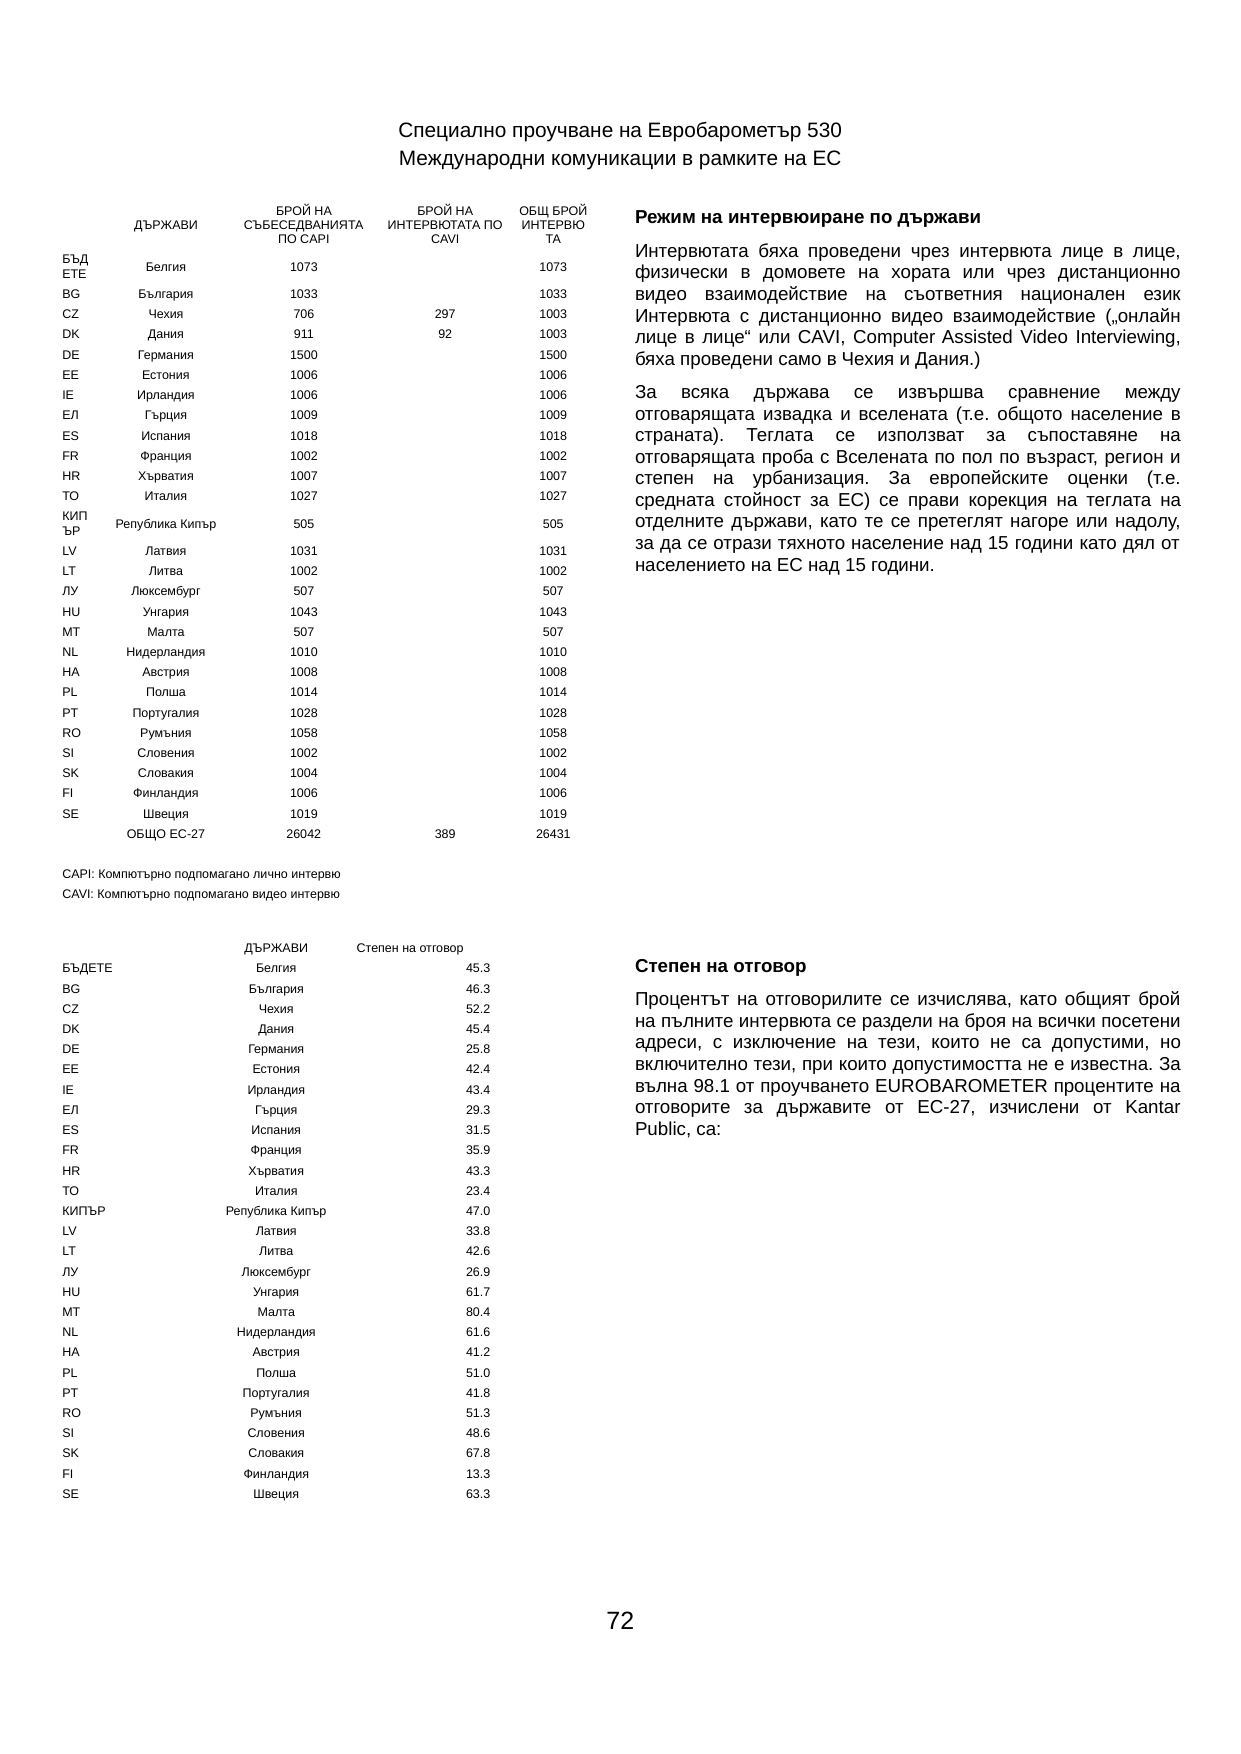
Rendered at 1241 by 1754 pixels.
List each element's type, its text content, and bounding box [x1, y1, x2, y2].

table_cell [374, 486, 516, 506]
table_cell Испания [99, 425, 233, 446]
table_cell FR [59, 446, 98, 466]
table_cell [374, 804, 516, 824]
table_cell [374, 844, 516, 864]
table_cell [374, 365, 516, 385]
table_cell 1006 [516, 385, 591, 405]
table_cell 61,7 [354, 1281, 493, 1302]
table_cell [374, 581, 516, 601]
table_cell Унгария [199, 1281, 353, 1302]
table_cell 1007 [516, 466, 591, 486]
table_cell 1028 [233, 703, 374, 723]
table_cell 48,6 [354, 1423, 493, 1443]
table_cell Италия [99, 486, 233, 506]
table_cell 45,3 [354, 958, 493, 978]
table_cell 1006 [233, 365, 374, 385]
table_cell PT [59, 703, 98, 723]
table_cell Швеция [99, 804, 233, 824]
table_cell 1004 [516, 763, 591, 783]
table_cell 1006 [516, 365, 591, 385]
table_header ДЪРЖАВИ [199, 938, 353, 958]
table_cell 1019 [233, 804, 374, 824]
table_cell Гърция [199, 1100, 353, 1120]
table_cell 61,6 [354, 1322, 493, 1342]
table_cell 706 [233, 304, 374, 324]
table_cell 1058 [233, 723, 374, 743]
table_cell Германия [99, 345, 233, 365]
table_cell 25,8 [354, 1039, 493, 1059]
table_cell BG [59, 284, 98, 304]
table_cell Литва [199, 1241, 353, 1261]
table_cell Чехия [199, 999, 353, 1019]
table_cell 35,9 [354, 1140, 493, 1160]
table_cell [374, 662, 516, 682]
table_cell 1018 [233, 425, 374, 446]
table_cell DK [59, 1019, 198, 1039]
table_header [59, 200, 98, 249]
table_cell 67,8 [354, 1443, 493, 1463]
table_cell [374, 703, 516, 723]
table_cell Португалия [199, 1383, 353, 1403]
table_cell [374, 763, 516, 783]
table_cell ЛУ [59, 1261, 198, 1281]
table_cell Италия [199, 1180, 353, 1201]
table_cell Германия [199, 1039, 353, 1059]
table_cell 1014 [516, 682, 591, 702]
table_cell Малта [199, 1302, 353, 1322]
table_cell 80,4 [354, 1302, 493, 1322]
table_cell [374, 743, 516, 763]
table_cell 1002 [233, 743, 374, 763]
table_header ОБЩ БРОЙ ИНТЕРВЮТА [516, 200, 591, 249]
table_cell NL [59, 642, 98, 662]
table_cell LT [59, 561, 98, 581]
table_cell [374, 622, 516, 642]
table_cell 1019 [516, 804, 591, 824]
table_cell 1009 [516, 405, 591, 425]
table_cell 13,3 [354, 1463, 493, 1483]
table_cell 1008 [516, 662, 591, 682]
table_header [59, 938, 198, 958]
table_cell 1006 [233, 783, 374, 803]
table_cell Латвия [199, 1221, 353, 1241]
table_cell Република Кипър [199, 1201, 353, 1221]
table_cell Полша [199, 1362, 353, 1382]
table_cell LT [59, 1241, 198, 1261]
table_cell Люксембург [99, 581, 233, 601]
table_cell 1500 [516, 345, 591, 365]
table_cell NL [59, 1322, 198, 1342]
table_cell България [199, 978, 353, 998]
table_cell Испания [199, 1120, 353, 1140]
table_header БРОЙ НА ИНТЕРВЮТАТА ПО CAVI [374, 200, 516, 249]
table_cell CZ [59, 999, 198, 1019]
table_cell Полша [99, 682, 233, 702]
table_cell LV [59, 1221, 198, 1241]
table_cell DK [59, 324, 98, 344]
table_cell 31,5 [354, 1120, 493, 1140]
table_cell НА [59, 1342, 198, 1362]
table_cell КИПЪР [59, 506, 98, 541]
table_cell 1002 [233, 561, 374, 581]
table_cell 33,8 [354, 1221, 493, 1241]
table_cell EE [59, 1059, 198, 1079]
table_cell Гърция [99, 405, 233, 425]
table_cell 297 [374, 304, 516, 324]
table_cell Швеция [199, 1484, 353, 1504]
table_cell SI [59, 743, 98, 763]
table_cell 1027 [516, 486, 591, 506]
table_cell MT [59, 622, 98, 642]
table_cell MT [59, 1302, 198, 1322]
table_cell Финландия [199, 1463, 353, 1483]
table_cell CZ [59, 304, 98, 324]
table_cell 1500 [233, 345, 374, 365]
table_cell 1006 [233, 385, 374, 405]
table_cell Дания [99, 324, 233, 344]
table_cell PT [59, 1383, 198, 1403]
table_cell 1010 [516, 642, 591, 662]
table_cell 42,4 [354, 1059, 493, 1079]
table_cell Франция [99, 446, 233, 466]
table_cell Словения [99, 743, 233, 763]
table_cell Франция [199, 1140, 353, 1160]
table_cell FR [59, 1140, 198, 1160]
table_cell ЛУ [59, 581, 98, 601]
table_cell 1031 [516, 541, 591, 561]
table_cell Австрия [199, 1342, 353, 1362]
table_cell 507 [233, 581, 374, 601]
table_cell 505 [233, 506, 374, 541]
table_cell Хърватия [199, 1160, 353, 1180]
table_cell 507 [516, 622, 591, 642]
table_cell [374, 682, 516, 702]
table_cell 1027 [233, 486, 374, 506]
table_cell 1003 [516, 324, 591, 344]
table_cell HR [59, 1160, 198, 1180]
table_cell 1031 [233, 541, 374, 561]
table_cell IE [59, 1079, 198, 1099]
table_cell 1033 [516, 284, 591, 304]
table_cell БЪДЕТЕ [59, 249, 98, 284]
table_cell PL [59, 1362, 198, 1382]
table_cell BG [59, 978, 198, 998]
table_cell [374, 284, 516, 304]
table_cell ОБЩО ЕС-27 [99, 824, 233, 844]
table_cell [516, 844, 591, 864]
table_cell България [99, 284, 233, 304]
table_cell SE [59, 804, 98, 824]
table_cell 505 [516, 506, 591, 541]
text Степен на отговор [635, 955, 1181, 976]
table_cell Люксембург [199, 1261, 353, 1281]
table_cell Нидерландия [199, 1322, 353, 1342]
table_cell 51,3 [354, 1403, 493, 1423]
table_cell [374, 446, 516, 466]
table_cell [374, 385, 516, 405]
table_cell PL [59, 682, 98, 702]
table_cell 1073 [516, 249, 591, 284]
table_cell [374, 466, 516, 486]
table_cell LV [59, 541, 98, 561]
table_cell 1058 [516, 723, 591, 743]
table_cell 1033 [233, 284, 374, 304]
table_header ДЪРЖАВИ [99, 200, 233, 249]
table_cell 1006 [516, 783, 591, 803]
table_cell RO [59, 723, 98, 743]
table_cell 1002 [516, 561, 591, 581]
table_cell HR [59, 466, 98, 486]
table_header Степен на отговор [354, 938, 493, 958]
table_cell 1018 [516, 425, 591, 446]
table_cell [233, 844, 374, 864]
table_header БРОЙ НА СЪБЕСЕДВАНИЯТА ПО CAPI [233, 200, 374, 249]
table_cell FI [59, 1463, 198, 1483]
table_cell CAVI: Компютърно подпомагано видео интервю [59, 884, 591, 904]
table_cell [374, 405, 516, 425]
table_cell 29,3 [354, 1100, 493, 1120]
table_cell КИПЪР [59, 1201, 198, 1221]
table_cell Словения [199, 1423, 353, 1443]
table_cell 47,0 [354, 1201, 493, 1221]
table_cell ЕЛ [59, 405, 98, 425]
table_cell [374, 249, 516, 284]
table_cell SE [59, 1484, 198, 1504]
table_cell 43,3 [354, 1160, 493, 1180]
text Интервютата бяха проведени чрез интервюта лице в лице, физически в домовете на хората или чрез дистанционно видео взаимодействие на съответния национален език Интервюта с дистанционно видео взаимодействие („онлайн лице в лице“ или CAVI, Computer Assisted Video Interviewing, бяха проведени само в Чехия и Дания.) [635, 240, 1181, 369]
table_cell ES [59, 1120, 198, 1140]
table_cell SI [59, 1423, 198, 1443]
table_cell Ирландия [99, 385, 233, 405]
table_cell DE [59, 1039, 198, 1059]
table_cell Румъния [199, 1403, 353, 1423]
table_cell ТО [59, 1180, 198, 1201]
table_cell Австрия [99, 662, 233, 682]
table_cell 1004 [233, 763, 374, 783]
table_cell [59, 844, 98, 864]
table_cell Румъния [99, 723, 233, 743]
table_cell [374, 425, 516, 446]
table_cell 46,3 [354, 978, 493, 998]
table_cell FI [59, 783, 98, 803]
table_cell Латвия [99, 541, 233, 561]
table_cell [374, 345, 516, 365]
table_cell 1002 [516, 446, 591, 466]
table_cell 42,6 [354, 1241, 493, 1261]
table_cell 1002 [516, 743, 591, 763]
table_cell 26042 [233, 824, 374, 844]
table_cell 92 [374, 324, 516, 344]
table_cell DE [59, 345, 98, 365]
table_cell [374, 601, 516, 622]
table_cell Ирландия [199, 1079, 353, 1099]
table_cell 41,8 [354, 1383, 493, 1403]
table_cell Белгия [199, 958, 353, 978]
table_cell 1008 [233, 662, 374, 682]
text За всяка държава се извършва сравнение между отговарящата извадка и вселената (т.е. общото население в страната). Теглата се използват за съпоставяне на отговарящата проба с Вселената по пол по възраст, регион и степен на урбанизация. За европейските оценки (т.е. средната стойност за ЕС) се прави корекция на теглата на отделните държави, като те се претеглят нагоре или надолу, за да се отрази тяхното население над 15 години като дял от населението на ЕС над 15 години. [635, 381, 1181, 575]
text Процентът на отговорилите се изчислява, като общият брой на пълните интервюта се раздели на броя на всички посетени адреси, с изключение на тези, които не са допустими, но включително тези, при които допустимостта не е известна. За вълна 98.1 от проучването EUROBAROMETER процентите на отговорите за държавите от ЕС-27, изчислени от Kantar Public, са: [635, 988, 1181, 1139]
table_cell 389 [374, 824, 516, 844]
table_cell HU [59, 1281, 198, 1302]
table_cell [374, 506, 516, 541]
table_cell БЪДЕТЕ [59, 958, 198, 978]
table_cell ЕЛ [59, 1100, 198, 1120]
table_cell Малта [99, 622, 233, 642]
table_cell 26,9 [354, 1261, 493, 1281]
table_cell 1043 [233, 601, 374, 622]
table_cell 1028 [516, 703, 591, 723]
table_cell Литва [99, 561, 233, 581]
table_cell EE [59, 365, 98, 385]
table_cell 23,4 [354, 1180, 493, 1201]
table_cell 1043 [516, 601, 591, 622]
table_cell Нидерландия [99, 642, 233, 662]
table_cell Република Кипър [99, 506, 233, 541]
table_cell 63,3 [354, 1484, 493, 1504]
table_cell ТО [59, 486, 98, 506]
table_cell Хърватия [99, 466, 233, 486]
table_cell Словакия [99, 763, 233, 783]
table_cell Белгия [99, 249, 233, 284]
table_cell 1014 [233, 682, 374, 702]
table_cell 43,4 [354, 1079, 493, 1099]
table_cell 1010 [233, 642, 374, 662]
table_cell [99, 844, 233, 864]
table_cell Дания [199, 1019, 353, 1039]
table_cell НА [59, 662, 98, 682]
table_cell 1002 [233, 446, 374, 466]
table_cell 41,2 [354, 1342, 493, 1362]
text Режим на интервюиране по държави [635, 206, 1181, 228]
table_cell Естония [199, 1059, 353, 1079]
table_cell ES [59, 425, 98, 446]
table_cell 1009 [233, 405, 374, 425]
table_cell 1003 [516, 304, 591, 324]
table_cell 52,2 [354, 999, 493, 1019]
table_cell Португалия [99, 703, 233, 723]
table_cell [374, 783, 516, 803]
table_cell [59, 824, 98, 844]
table_cell 507 [233, 622, 374, 642]
table_cell RO [59, 1403, 198, 1423]
table_cell 45,4 [354, 1019, 493, 1039]
table_cell Естония [99, 365, 233, 385]
table_cell 1007 [233, 466, 374, 486]
table_cell Унгария [99, 601, 233, 622]
table_cell 26431 [516, 824, 591, 844]
table_cell [374, 561, 516, 581]
table_cell [374, 541, 516, 561]
table_cell 911 [233, 324, 374, 344]
table_cell [374, 642, 516, 662]
table_cell 51,0 [354, 1362, 493, 1382]
table_cell Финландия [99, 783, 233, 803]
table_cell Словакия [199, 1443, 353, 1463]
table_cell SK [59, 1443, 198, 1463]
table_cell 1073 [233, 249, 374, 284]
table_cell IE [59, 385, 98, 405]
table_cell CAPI: Компютърно подпомагано лично интервю [59, 864, 591, 884]
table_cell HU [59, 601, 98, 622]
table_cell Чехия [99, 304, 233, 324]
table_cell [374, 723, 516, 743]
table_cell 507 [516, 581, 591, 601]
table_cell SK [59, 763, 98, 783]
